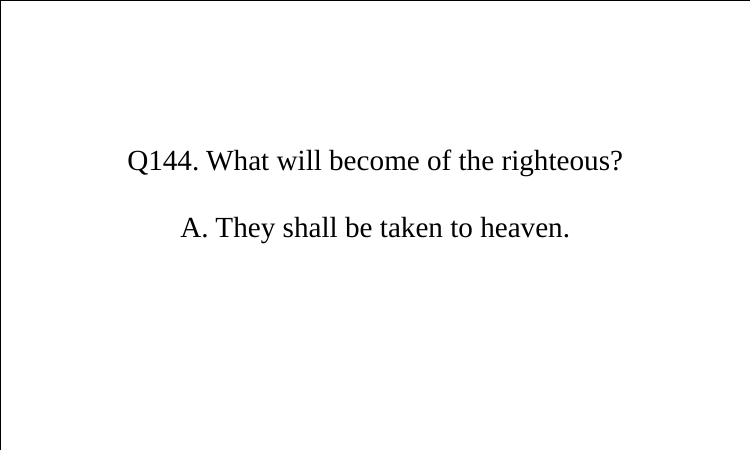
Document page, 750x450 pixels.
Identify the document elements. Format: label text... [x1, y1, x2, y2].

text Q144. What will become of the righteous? A. They shall be taken to heaven. [1, 9, 750, 244]
